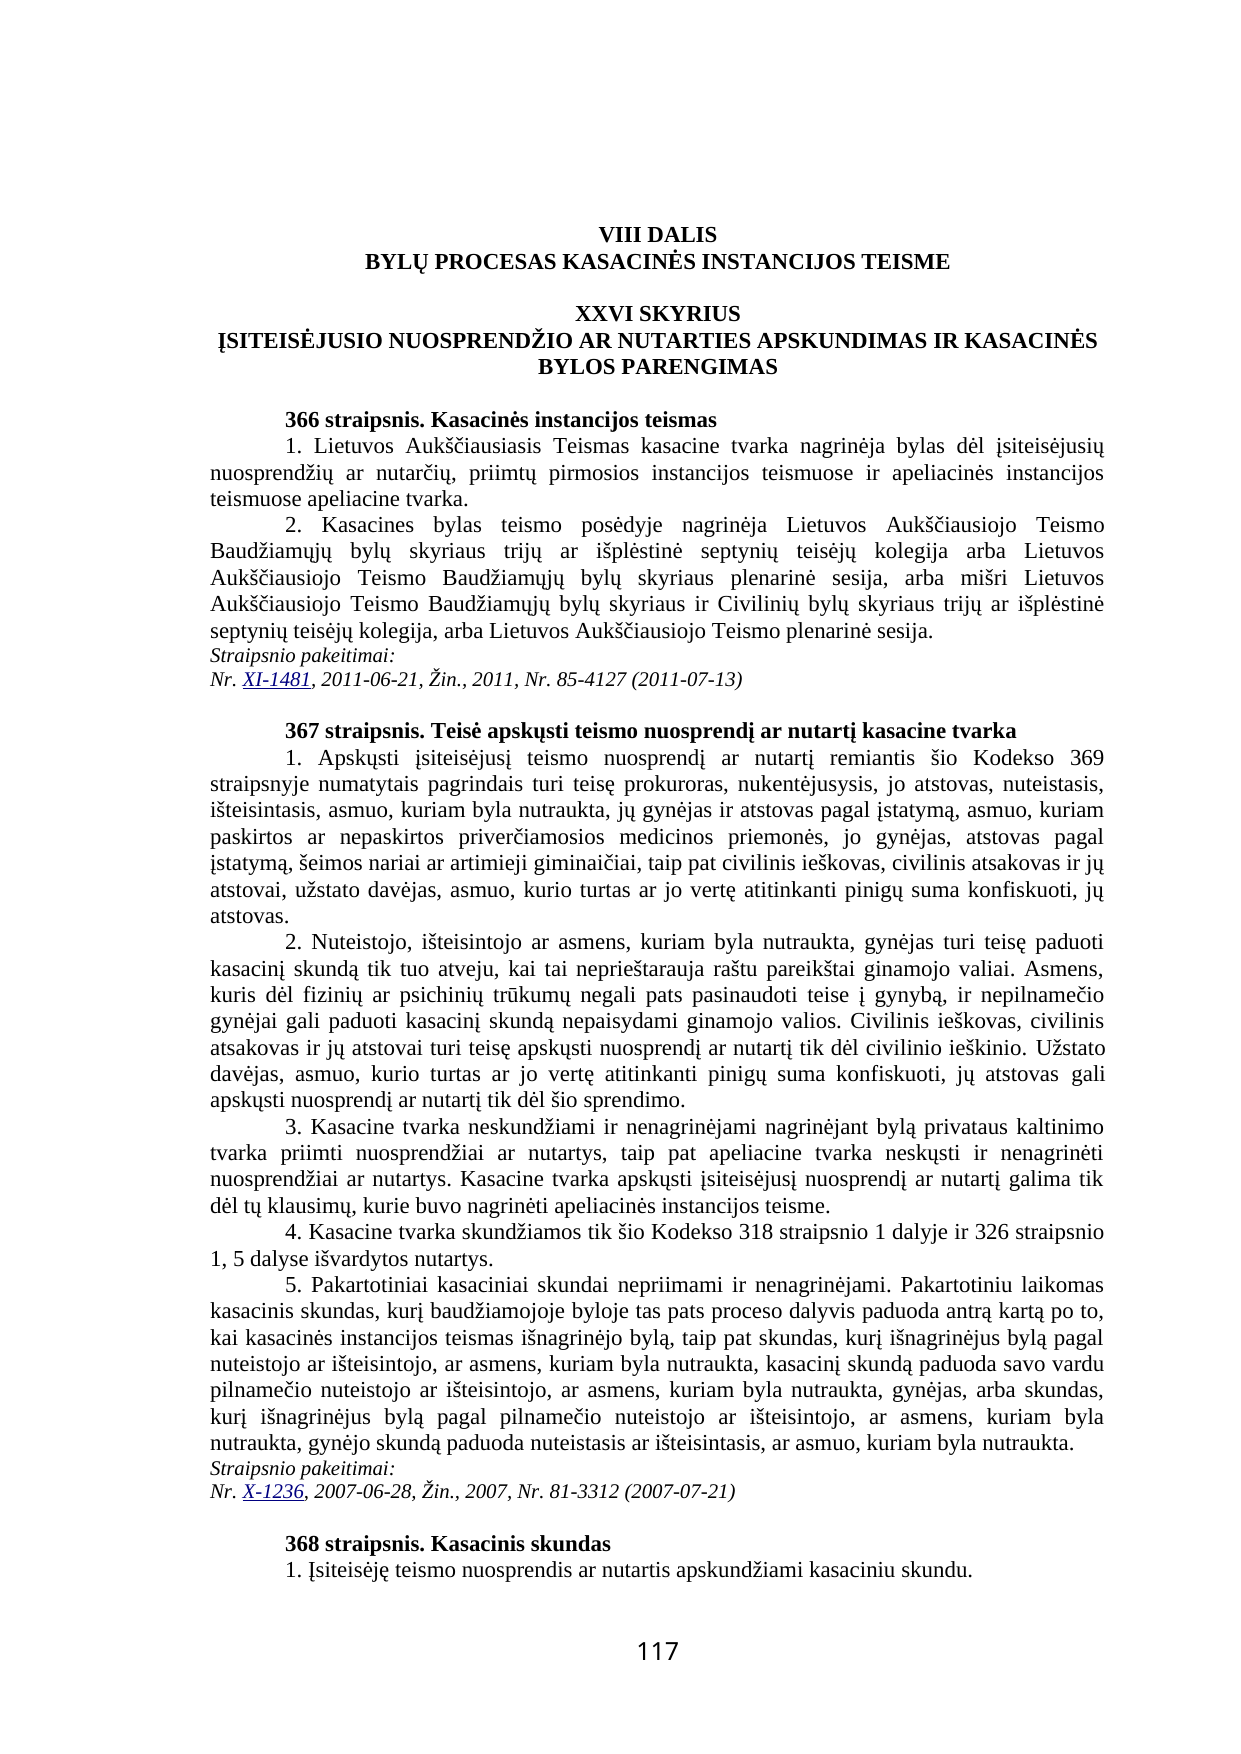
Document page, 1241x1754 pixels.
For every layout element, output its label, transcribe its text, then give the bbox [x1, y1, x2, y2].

text 366 straipsnis. Kasacinės instancijos teismas [210, 406, 1106, 432]
text 4. Kasacine tvarka skundžiamos tik šio Kodekso 318 straipsnio 1 dalyje ir 326 straipsnio 1, 5 dalyse išvardytos nutartys. [210, 1218, 1106, 1271]
text Straipsnio pakeitimai: [210, 643, 1106, 667]
text Nr. XI-1481, 2011-06-21, Žin., 2011, Nr. 85-4127 (2011-07-13) [210, 667, 1106, 691]
text Straipsnio pakeitimai: [210, 1455, 1106, 1479]
text Bylų procesas kasacinės instancijos teisme [210, 248, 1106, 274]
text 2. Nuteistojo, išteisintojo ar asmens, kuriam byla nutraukta, gynėjas turi teisę paduoti kasacinį skundą tik tuo atveju, kai tai neprieštarauja raštu pareikštai ginamojo valiai. Asmens, kuris dėl fizinių ar psichinių trūkumų negali pats pasinaudoti teise į gynybą, ir nepilnamečio gynėjai gali paduoti kasacinį skundą nepaisydami ginamojo valios. Civilinis ieškovas, civilinis atsakovas ir jų atstovai turi teisę apskųsti nuosprendį ar nutartį tik dėl civilinio ieškinio. Užstato davėjas, asmuo, kurio turtas ar jo vertę atitinkanti pinigų suma konfiskuoti, jų atstovas gali apskųsti nuosprendį ar nutartį tik dėl šio sprendimo. [210, 928, 1106, 1113]
text 5. Pakartotiniai kasaciniai skundai nepriimami ir nenagrinėjami. Pakartotiniu laikomas kasacinis skundas, kurį baudžiamojoje byloje tas pats proceso dalyvis paduoda antrą kartą po to, kai kasacinės instancijos teismas išnagrinėjo bylą, taip pat skundas, kurį išnagrinėjus bylą pagal nuteistojo ar išteisintojo, ar asmens, kuriam byla nutraukta, kasacinį skundą paduoda savo vardu pilnamečio nuteistojo ar išteisintojo, ar asmens, kuriam byla nutraukta, gynėjas, arba skundas, kurį išnagrinėjus bylą pagal pilnamečio nuteistojo ar išteisintojo, ar asmens, kuriam byla nutraukta, gynėjo skundą paduoda nuteistasis ar išteisintasis, ar asmuo, kuriam byla nutraukta. [210, 1271, 1106, 1455]
subtitle XXVI skyrius [210, 300, 1106, 327]
text Įsiteisėjusio nuosprendžio ar nutarties apskundimas ir kasacinės bylos parengimas [210, 327, 1106, 379]
subtitle VIII dalis [210, 221, 1106, 248]
text 2. Kasacines bylas teismo posėdyje nagrinėja Lietuvos Aukščiausiojo Teismo Baudžiamųjų bylų skyriaus trijų ar išplėstinė septynių teisėjų kolegija arba Lietuvos Aukščiausiojo Teismo Baudžiamųjų bylų skyriaus plenarinė sesija, arba mišri Lietuvos Aukščiausiojo Teismo Baudžiamųjų bylų skyriaus ir Civilinių bylų skyriaus trijų ar išplėstinė septynių teisėjų kolegija, arba Lietuvos Aukščiausiojo Teismo plenarinė sesija. [210, 511, 1106, 643]
text 368 straipsnis. Kasacinis skundas [210, 1530, 1106, 1556]
text Nr. X-1236, 2007-06-28, Žin., 2007, Nr. 81-3312 (2007-07-21) [210, 1479, 1106, 1503]
text 1. Lietuvos Aukščiausiasis Teismas kasacine tvarka nagrinėja bylas dėl įsiteisėjusių nuosprendžių ar nutarčių, priimtų pirmosios instancijos teismuose ir apeliacinės instancijos teismuose apeliacine tvarka. [210, 432, 1106, 511]
text 367 straipsnis. Teisė apskųsti teismo nuosprendį ar nutartį kasacine tvarka [210, 717, 1106, 744]
text 3. Kasacine tvarka neskundžiami ir nenagrinėjami nagrinėjant bylą privataus kaltinimo tvarka priimti nuosprendžiai ar nutartys, taip pat apeliacine tvarka neskųsti ir nenagrinėti nuosprendžiai ar nutartys. Kasacine tvarka apskųsti įsiteisėjusį nuosprendį ar nutartį galima tik dėl tų klausimų, kurie buvo nagrinėti apeliacinės instancijos teisme. [210, 1113, 1106, 1218]
text 1. Įsiteisėję teismo nuosprendis ar nutartis apskundžiami kasaciniu skundu. [210, 1556, 1106, 1583]
text 1. Apskųsti įsiteisėjusį teismo nuosprendį ar nutartį remiantis šio Kodekso 369 straipsnyje numatytais pagrindais turi teisę prokuroras, nukentėjusysis, jo atstovas, nuteistasis, išteisintasis, asmuo, kuriam byla nutraukta, jų gynėjas ir atstovas pagal įstatymą, asmuo, kuriam paskirtos ar nepaskirtos priverčiamosios medicinos priemonės, jo gynėjas, atstovas pagal įstatymą, šeimos nariai ar artimieji giminaičiai, taip pat civilinis ieškovas, civilinis atsakovas ir jų atstovai, užstato davėjas, asmuo, kurio turtas ar jo vertę atitinkanti pinigų suma konfiskuoti, jų atstovas. [210, 744, 1106, 928]
